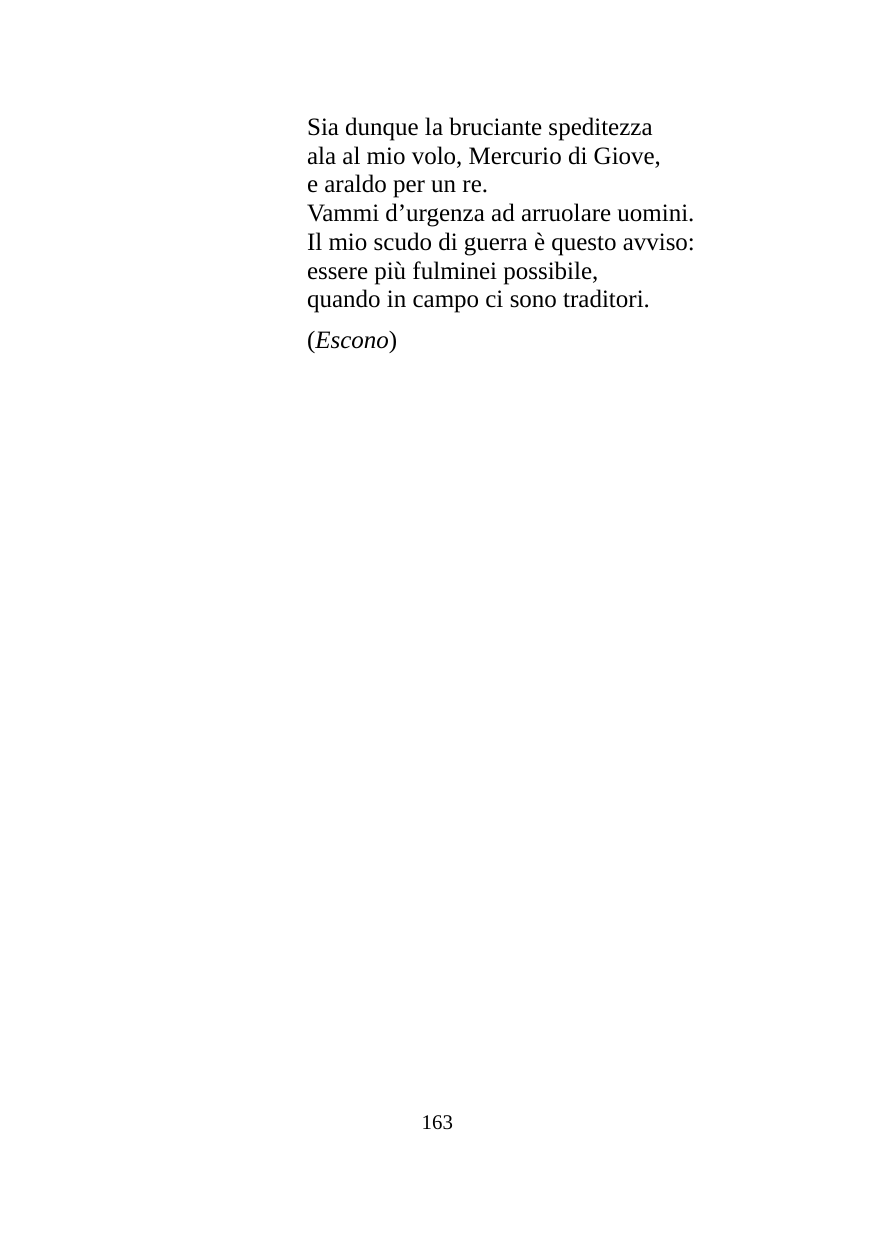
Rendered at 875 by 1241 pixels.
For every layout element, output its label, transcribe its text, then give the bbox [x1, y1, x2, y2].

table_cell Sia dunque la bruciante speditezza ala al mio volo, Mercurio di Giove, e araldo per un re. Vammi d’urgenza ad arruolare uomini. Il mio scudo di guerra è questo avviso: essere più fulminei possibile, quando in campo ci sono traditori. [301, 106, 768, 319]
table_cell (Escono) [301, 319, 768, 359]
table_cell [106, 106, 301, 319]
table_cell [106, 319, 301, 359]
